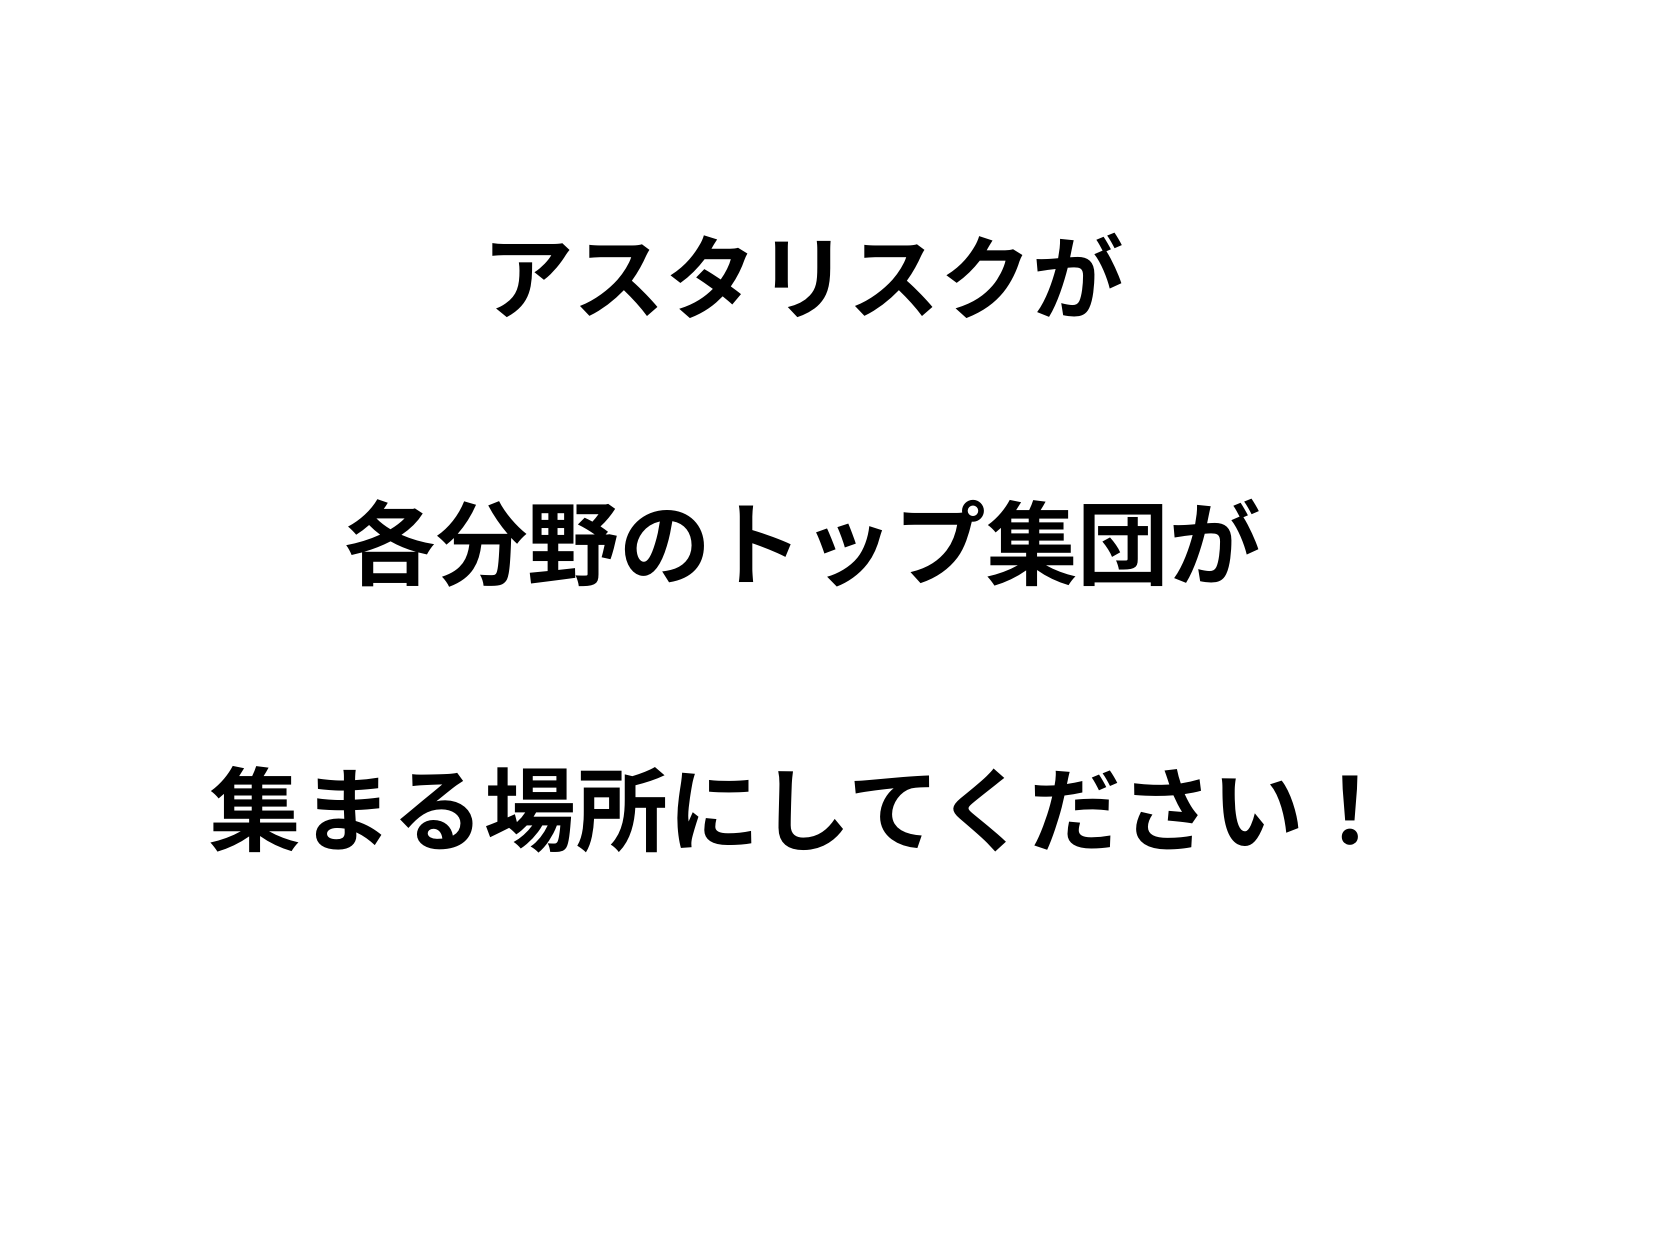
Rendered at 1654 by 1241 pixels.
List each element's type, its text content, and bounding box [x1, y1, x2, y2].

title アスタリスクが 各分野のトップ集団が 集まる場所にしてください！ [59, 308, 1548, 768]
